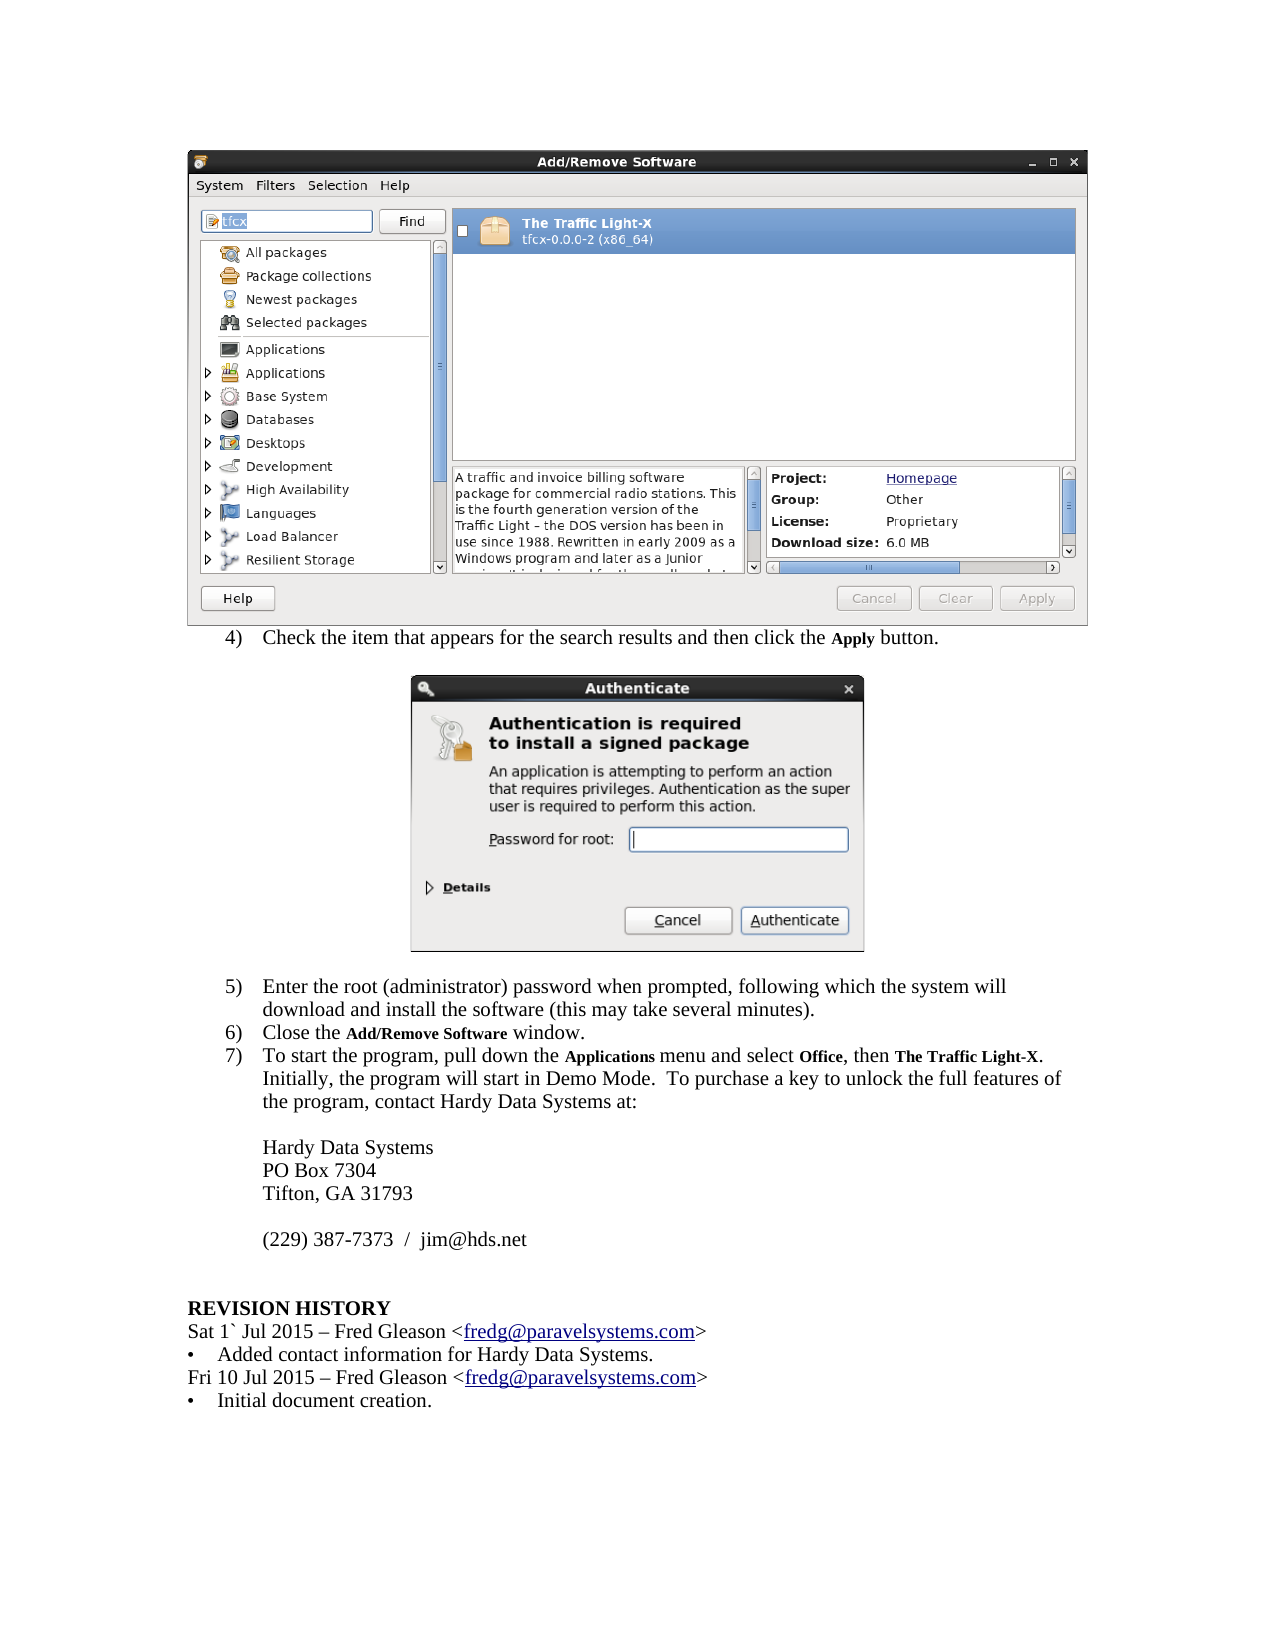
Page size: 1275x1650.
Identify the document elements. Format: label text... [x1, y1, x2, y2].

list Close the Add/Remove Software window. [225, 1021, 1087, 1044]
list Enter the root (administrator) password when prompted, following which the system will download and install the software (this may take several minutes). [225, 975, 1087, 1021]
text Fri 10 Jul 2015 – Fred Gleason <fredg@paravelsystems.com> [187, 1366, 1087, 1389]
list Check the item that appears for the search results and then click the Apply button. [225, 626, 1087, 649]
picture [410, 675, 865, 952]
list Tifton, GA 31793 [225, 1182, 1087, 1205]
list To start the program, pull down the Applications menu and select Office, then The Traffic Light-X. Initially, the program will start in Demo Mode. To purchase a key to unlock the full features of the program, contact Hardy Data Systems at: [225, 1044, 1087, 1113]
text Sat 1` Jul 2015 – Fred Gleason <fredg@paravelsystems.com> [187, 1320, 1087, 1343]
picture [187, 150, 1088, 626]
text REVISION HISTORY [187, 1297, 1087, 1320]
list Hardy Data Systems [225, 1136, 1087, 1159]
list Initial document creation. [187, 1389, 1087, 1412]
list Added contact information for Hardy Data Systems. [187, 1343, 1087, 1366]
list (229) 387-7373 / jim@hds.net [225, 1228, 1087, 1251]
list PO Box 7304 [225, 1159, 1087, 1182]
